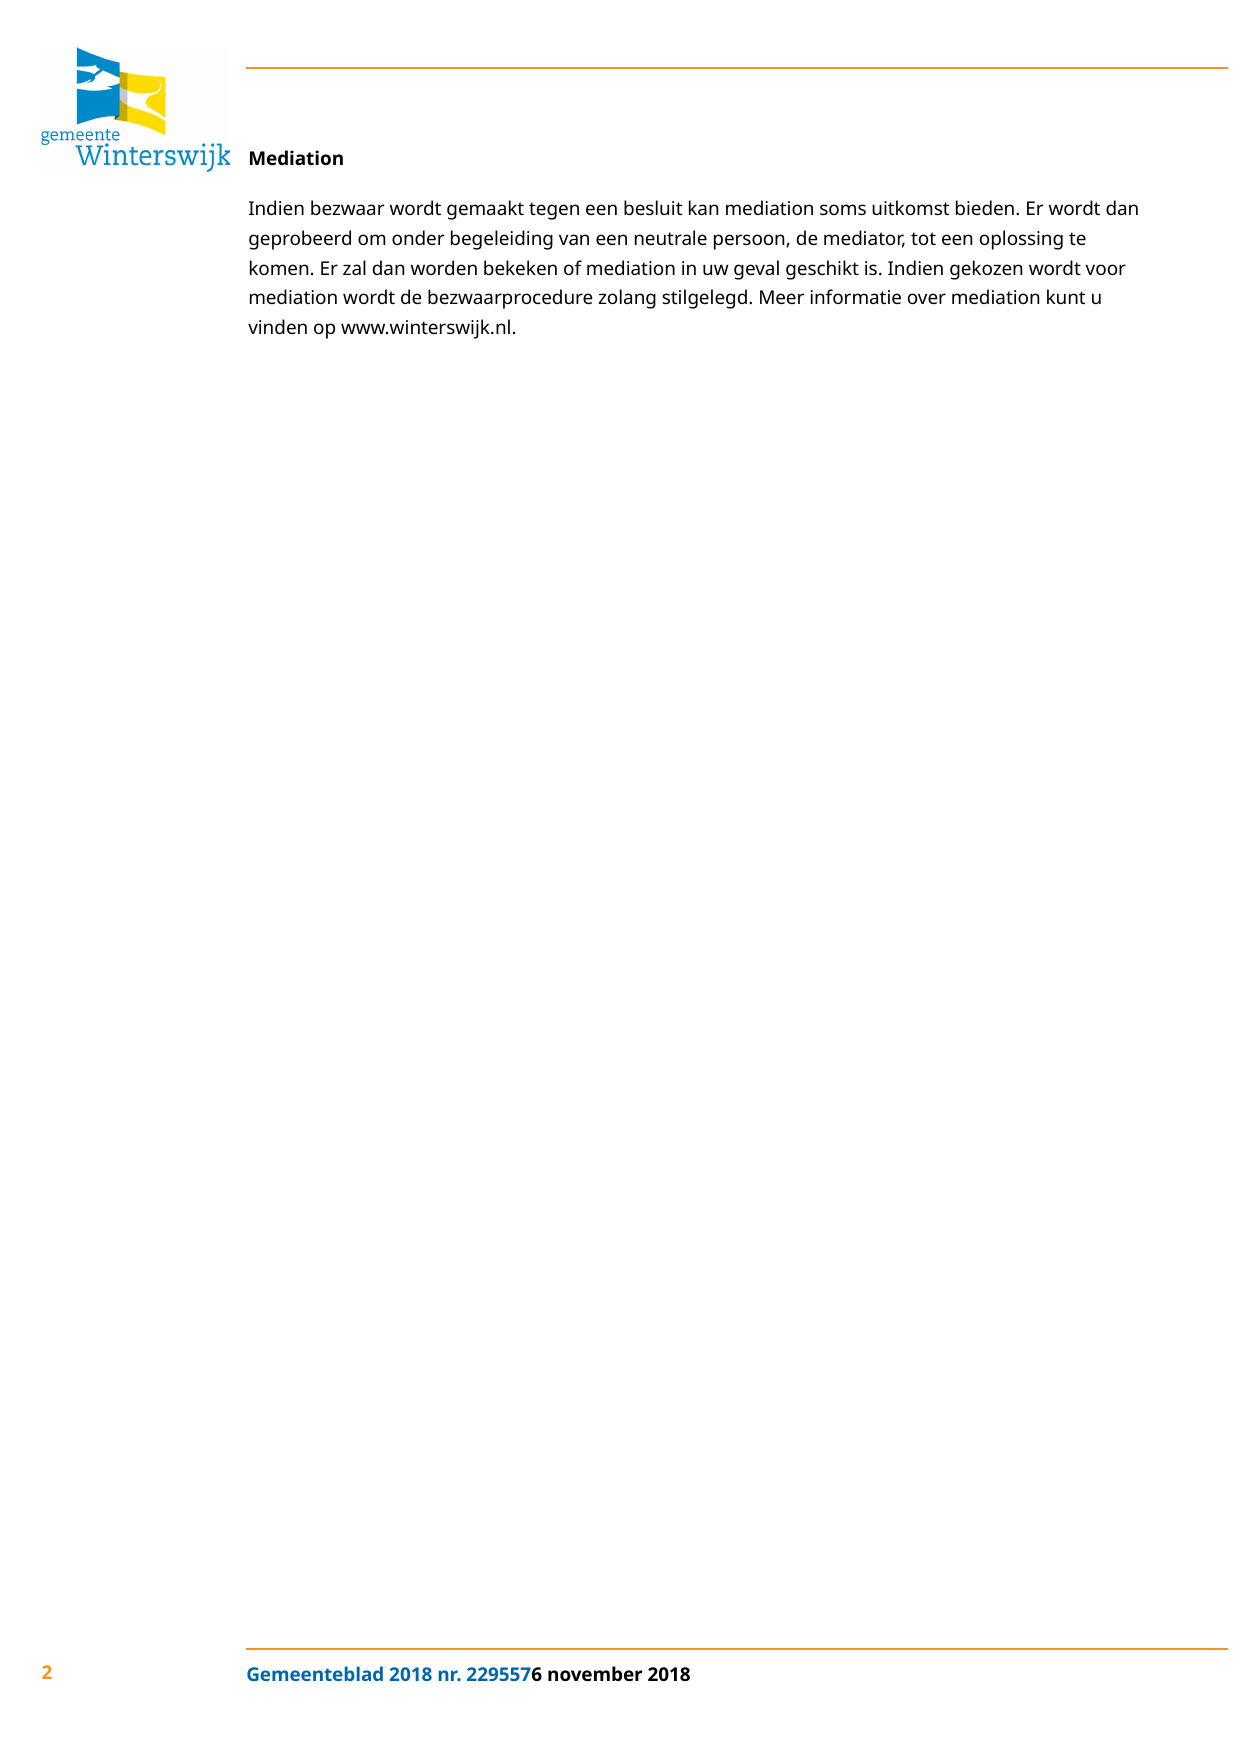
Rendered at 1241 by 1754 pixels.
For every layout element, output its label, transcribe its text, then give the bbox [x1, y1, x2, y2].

text Mediation [248, 145, 1152, 171]
text Indien bezwaar wordt gemaakt tegen een besluit kan mediation soms uitkomst bieden. Er wordt dan geprobeerd om onder begeleiding van een neutrale persoon, de mediator, tot een oplossing te komen. Er zal dan worden bekeken of mediation in uw geval geschikt is. Indien gekozen wordt voor mediation wordt de bezwaarprocedure zolang stilgelegd. Meer informatie over mediation kunt u vinden op www.winterswijk.nl. [248, 196, 1152, 340]
picture [225, 153, 231, 162]
picture [41, 47, 231, 172]
